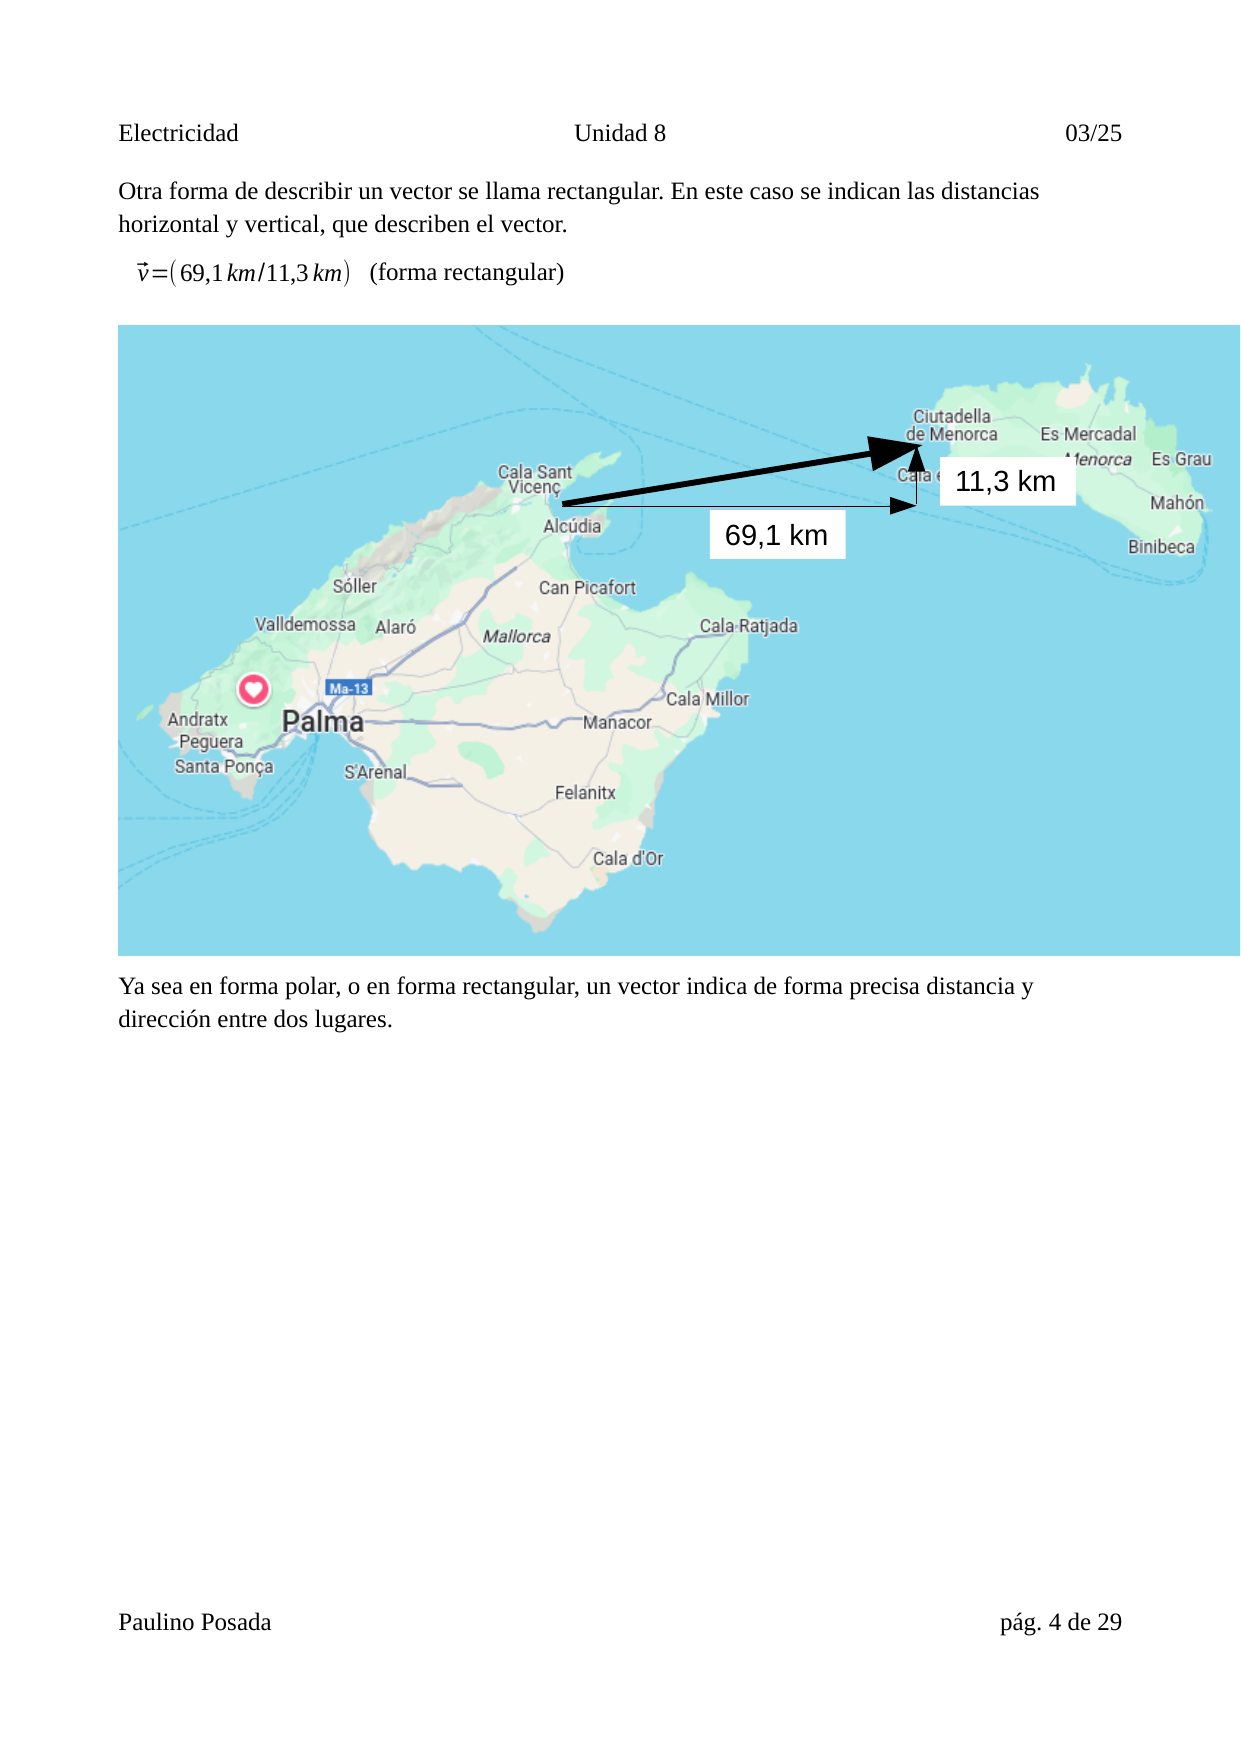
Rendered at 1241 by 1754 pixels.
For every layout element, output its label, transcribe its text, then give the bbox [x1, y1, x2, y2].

text Otra forma de describir un vector se llama rectangular. En este caso se indican las distancias horizontal y vertical, que describen el vector. [118, 176, 1122, 238]
text (forma rectangular) [118, 257, 1122, 288]
text Ya sea en forma polar, o en forma rectangular, un vector indica de forma precisa distancia y dirección entre dos lugares. [118, 971, 1122, 1033]
picture [118, 325, 1241, 956]
